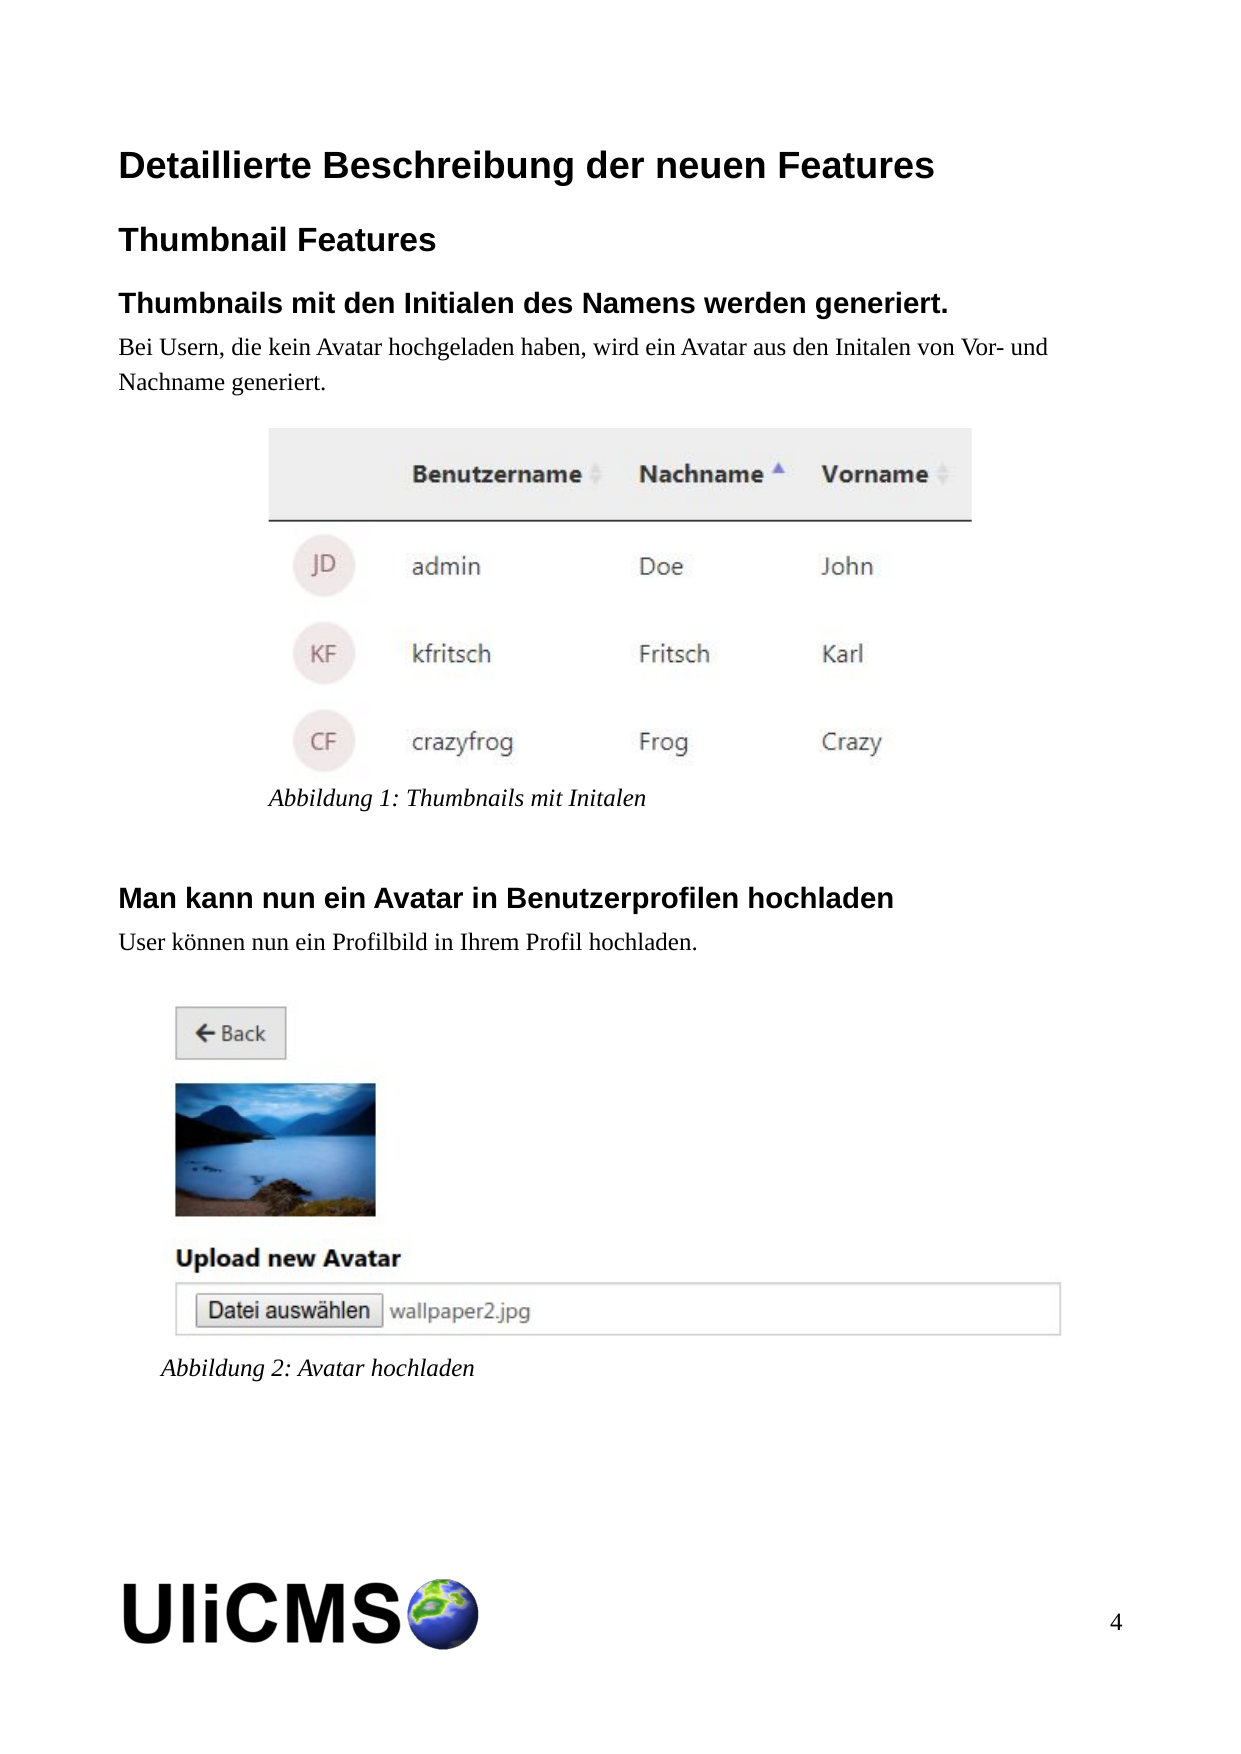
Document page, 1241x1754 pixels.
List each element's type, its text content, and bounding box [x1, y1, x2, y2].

subtitle Man kann nun ein Avatar in Benutzerprofilen hochladen [118, 881, 1122, 915]
subtitle Detaillierte Beschreibung der neuen Features [118, 143, 1122, 187]
text Abbildung 2: Avatar hochladen [161, 1353, 1079, 1382]
picture [160, 988, 1080, 1353]
subtitle Thumbnail Features [118, 220, 1122, 259]
picture [268, 428, 972, 783]
text User können nun ein Profilbild in Ihrem Profil hochladen. [118, 927, 1122, 956]
text Bei Usern, die kein Avatar hochgeladen haben, wird ein Avatar aus den Initalen von Vor- und Nachname generiert. [118, 332, 1122, 395]
subtitle Thumbnails mit den Initialen des Namens werden generiert. [118, 286, 1122, 319]
text Abbildung 1: Thumbnails mit Initalen [268, 783, 972, 812]
picture [118, 1578, 479, 1652]
